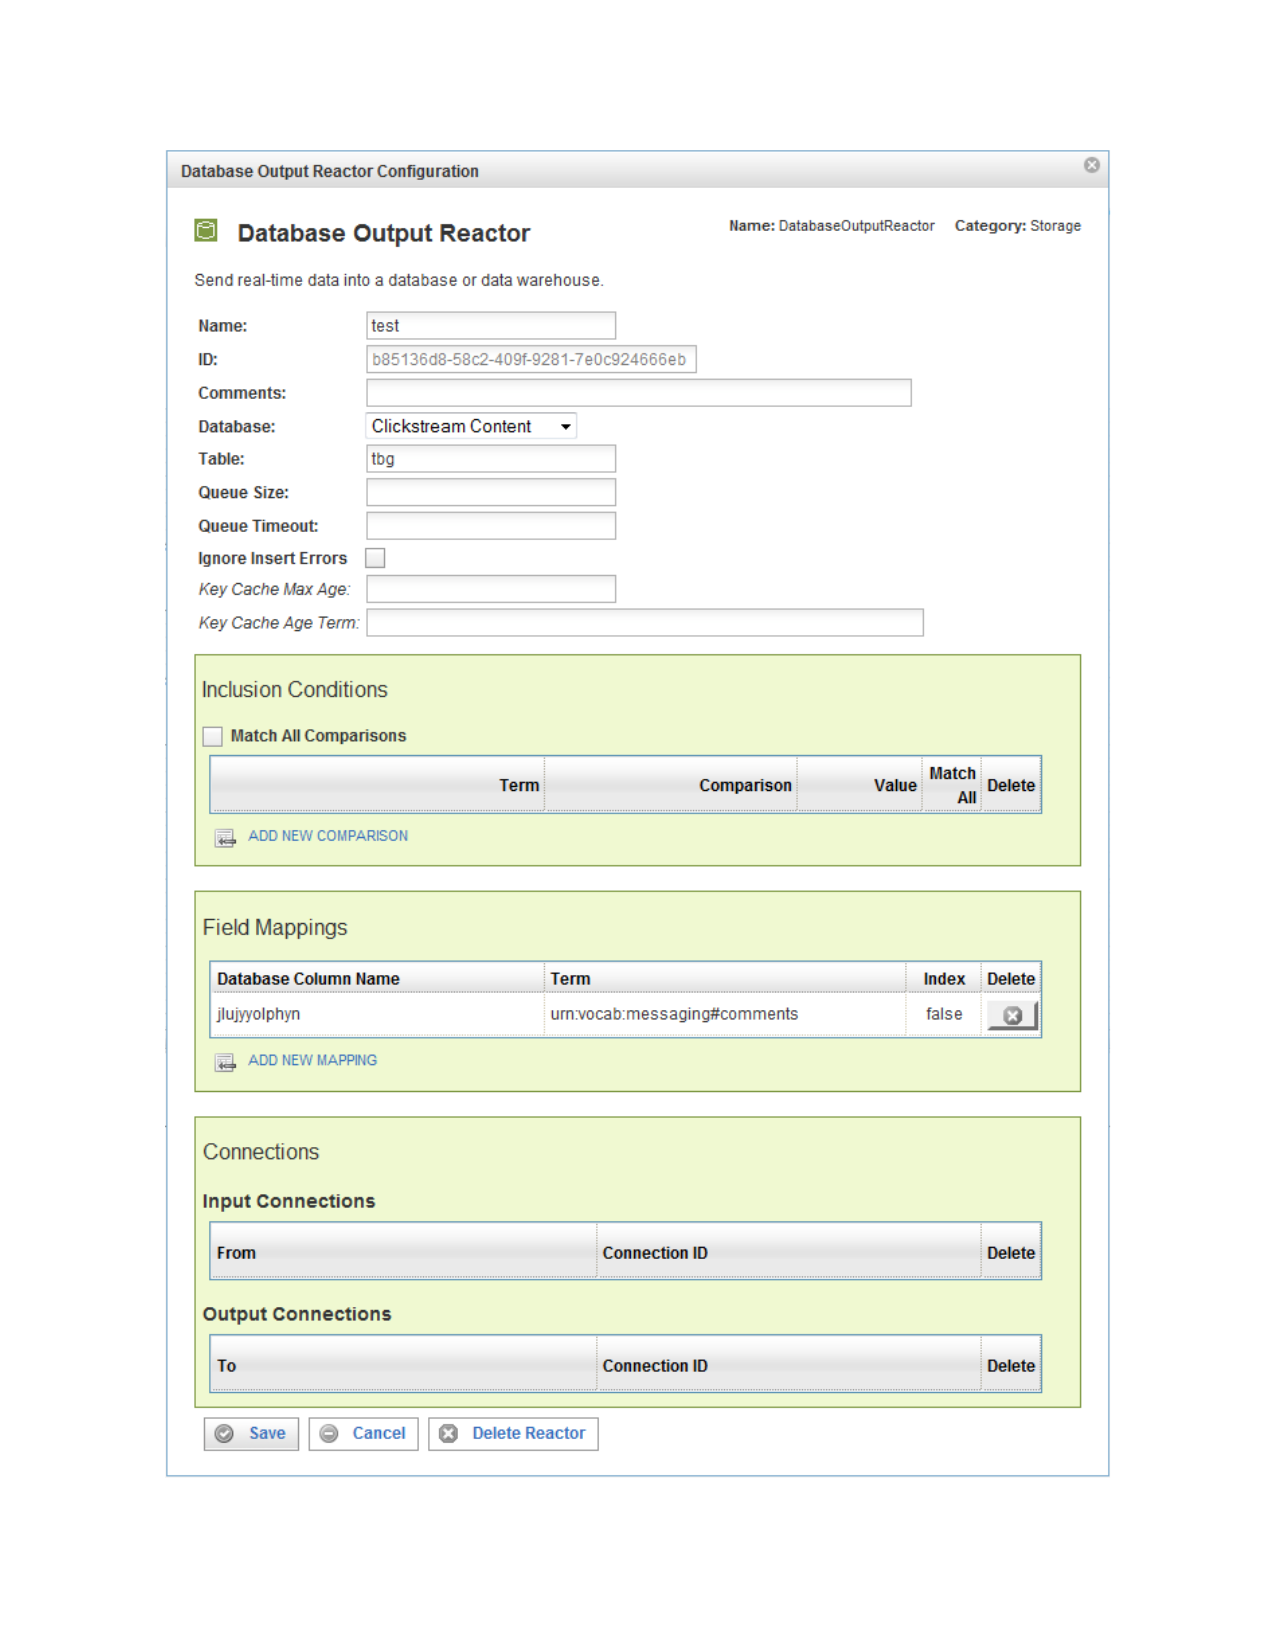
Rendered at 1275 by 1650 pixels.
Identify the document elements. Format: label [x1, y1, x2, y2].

picture [165, 150, 1111, 1478]
